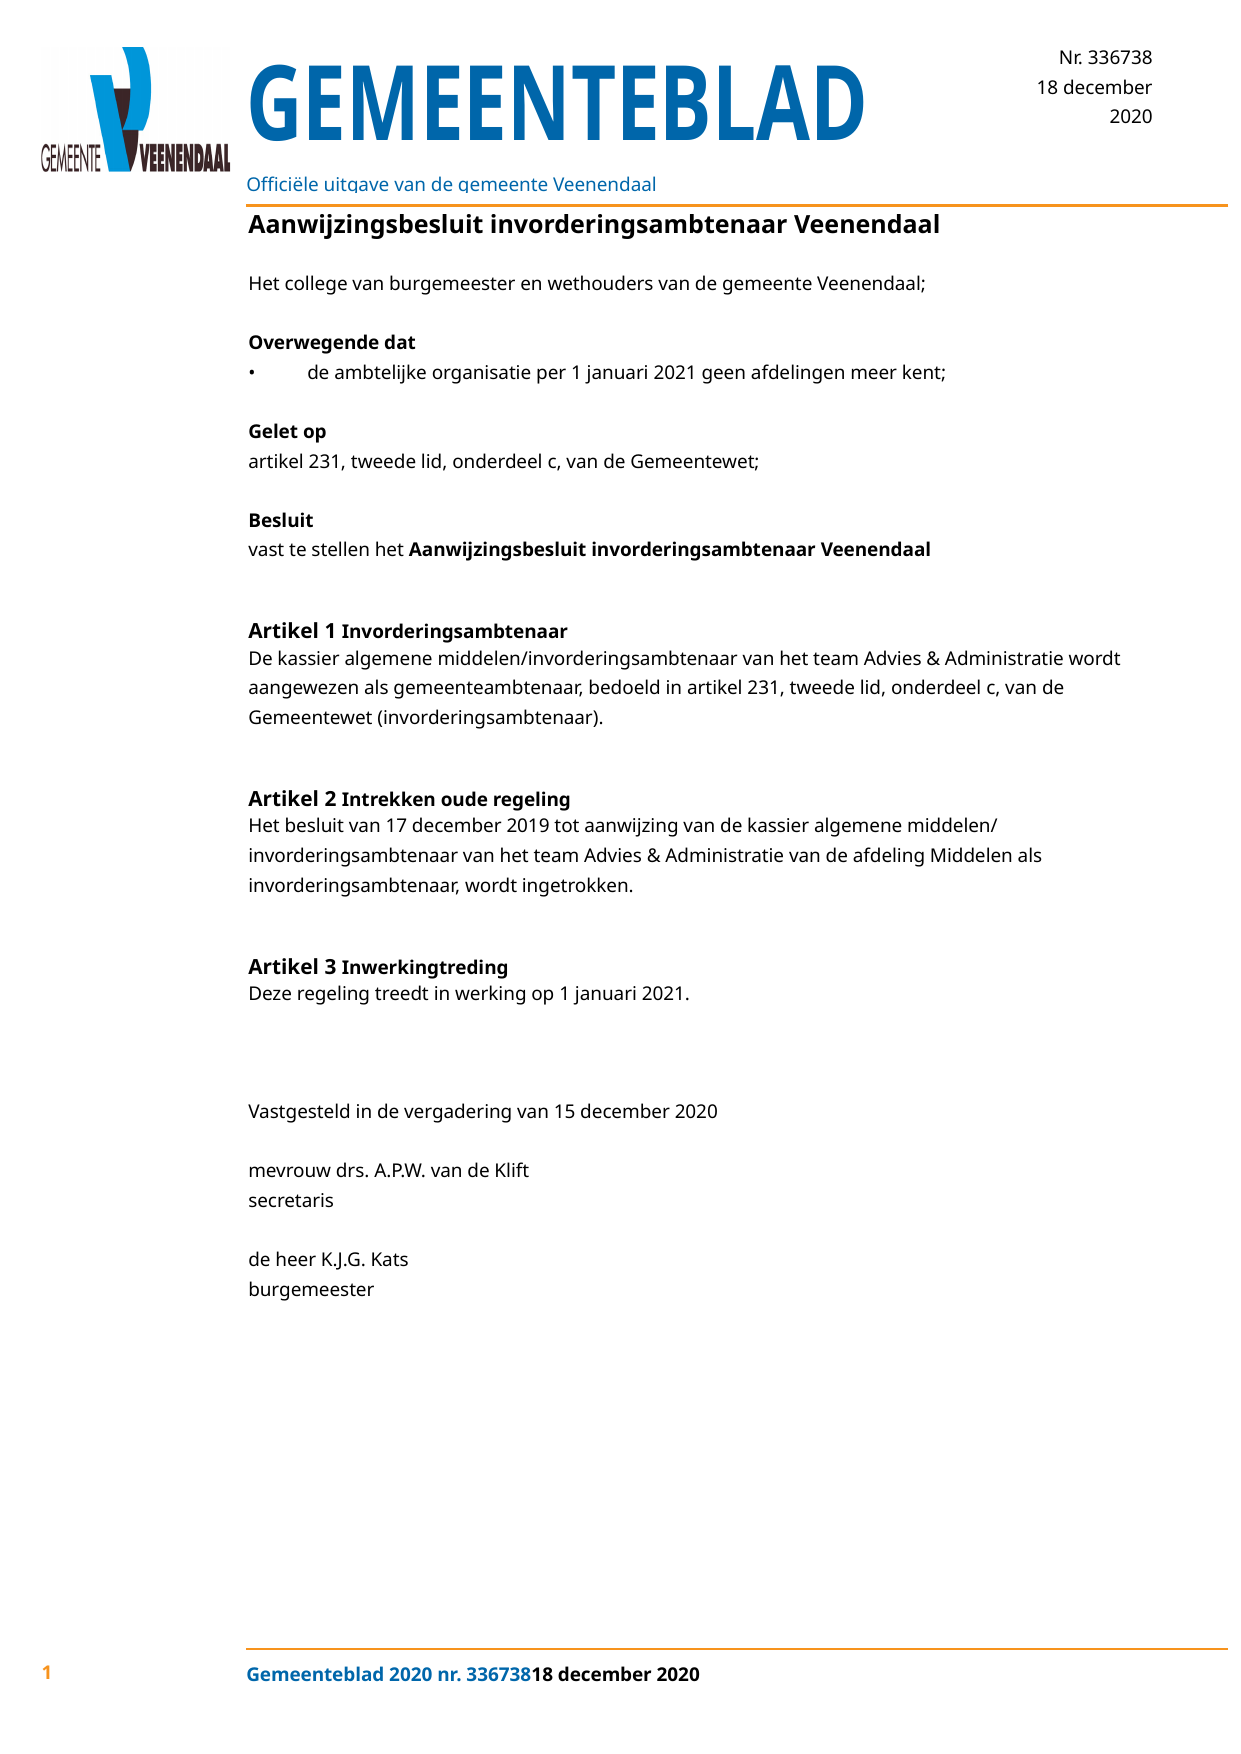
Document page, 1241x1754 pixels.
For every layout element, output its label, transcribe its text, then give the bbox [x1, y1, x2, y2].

text Het college van burgemeester en wethouders van de gemeente Veenendaal; [248, 270, 1152, 296]
text Artikel 1 Invorderingsambtenaar [248, 617, 1152, 645]
text De kassier algemene middelen/invorderingsambtenaar van het team Advies & Administratie wordt aangewezen als gemeenteambtenaar, bedoeld in artikel 231, tweede lid, onderdeel c, van de Gemeentewet (invorderingsambtenaar). [248, 645, 1152, 730]
text Deze regeling treedt in werking op 1 januari 2021. [248, 980, 1152, 1006]
text Vastgesteld in de vergadering van 15 december 2020 [248, 1098, 1152, 1124]
text artikel 231, tweede lid, onderdeel c, van de Gemeentewet; [248, 448, 1152, 473]
text Het besluit van 17 december 2019 tot aanwijzing van de kassier algemene middelen/ invorderingsambtenaar van het team Advies & Administratie van de afdeling Middelen als invorderingsambtenaar, wordt ingetrokken. [248, 813, 1152, 897]
text secretaris [248, 1187, 1152, 1213]
text burgemeester [248, 1276, 1152, 1302]
text vast te stellen het Aanwijzingsbesluit invorderingsambtenaar Veenendaal [248, 537, 1152, 562]
picture [41, 47, 130, 172]
text Artikel 2 Intrekken oude regeling [248, 784, 1152, 813]
text Aanwijzingsbesluit invorderingsambtenaar Veenendaal [248, 207, 1152, 241]
text Gelet op [248, 418, 1152, 444]
text de heer K.J.G. Kats [248, 1246, 1152, 1272]
list de ambtelijke organisatie per 1 januari 2021 geen afdelingen meer kent; [248, 359, 1152, 385]
text Overwegende dat [248, 329, 1152, 355]
text Besluit [248, 507, 1152, 533]
picture [123, 47, 231, 172]
text mevrouw drs. A.P.W. van de Klift [248, 1158, 1152, 1183]
text Artikel 3 Inwerkingtreding [248, 952, 1152, 980]
